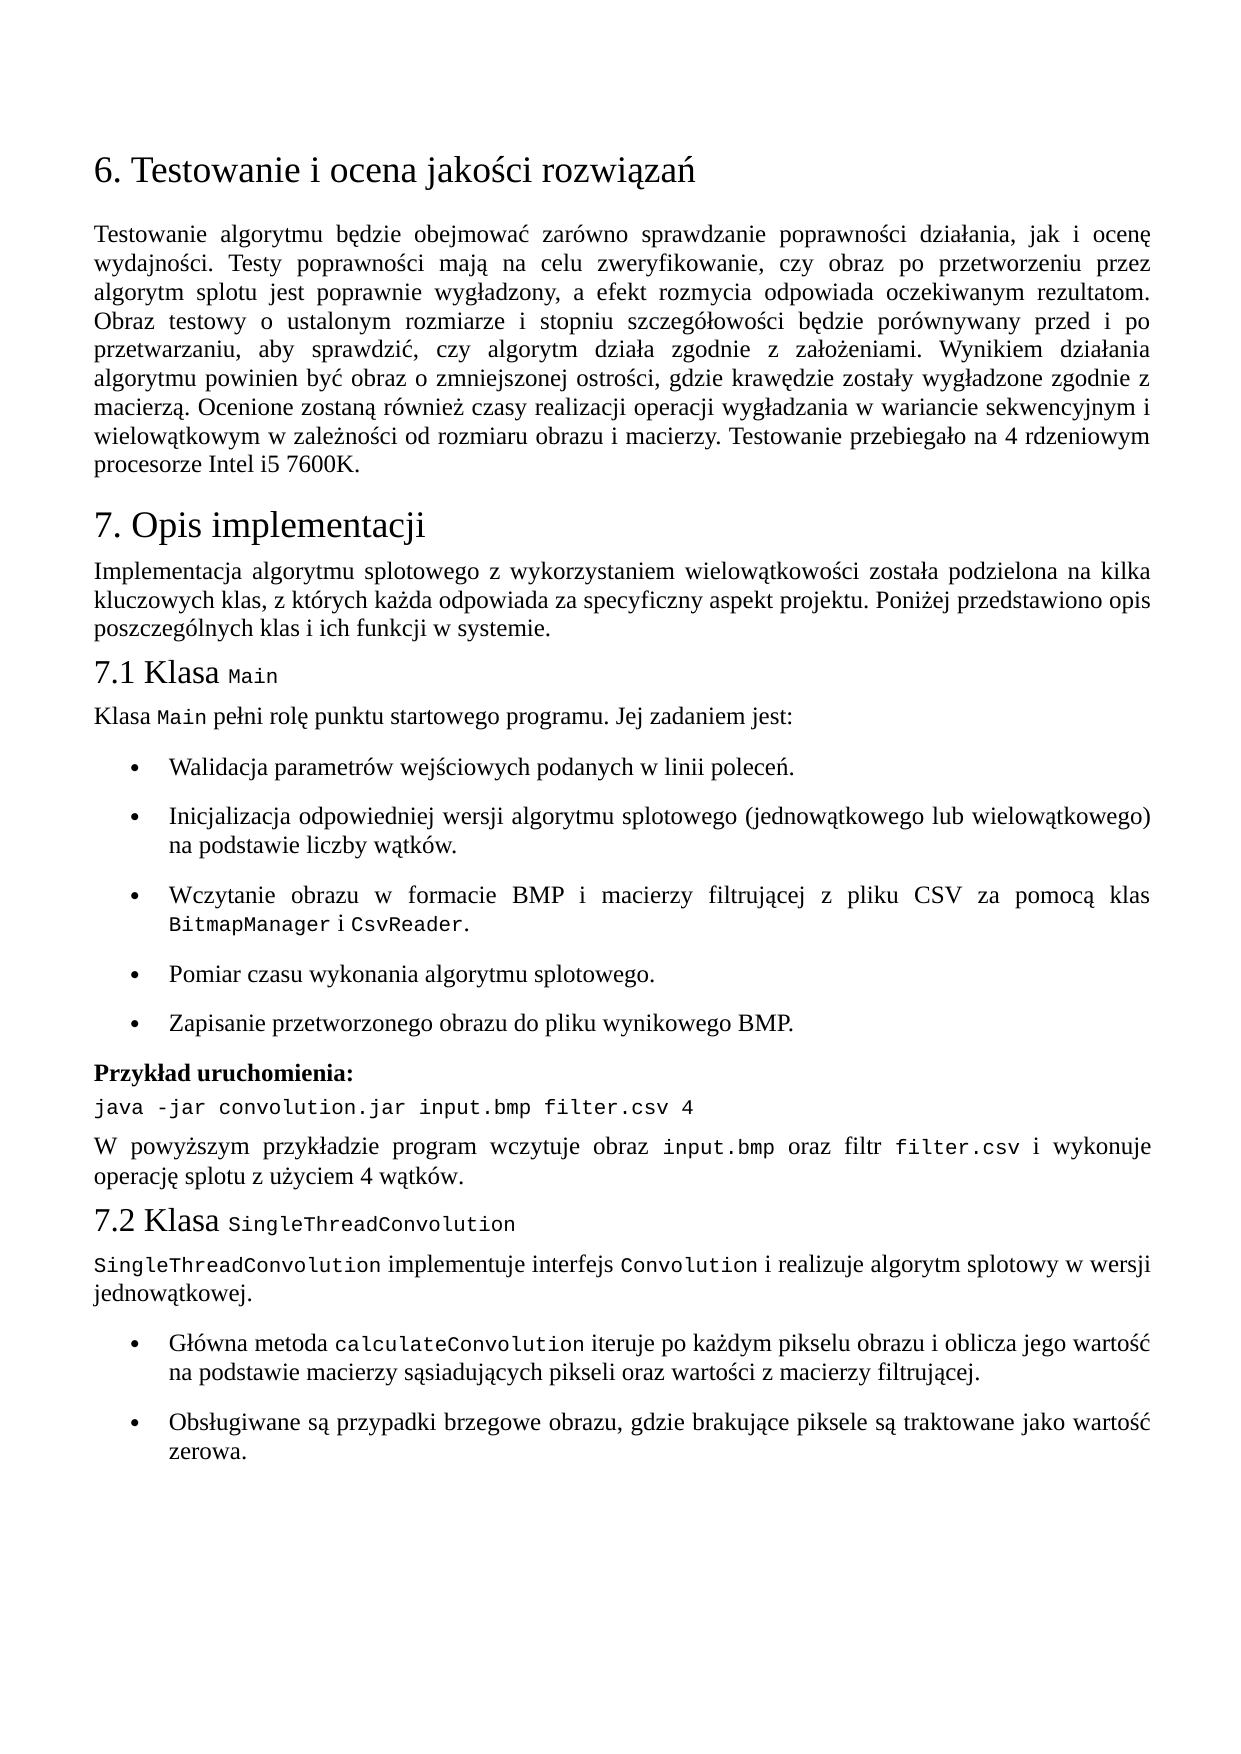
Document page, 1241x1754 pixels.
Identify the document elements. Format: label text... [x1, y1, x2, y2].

list Główna metoda calculateConvolution iteruje po każdym pikselu obrazu i oblicza jego wartość na podstawie macierzy sąsiadujących pikseli oraz wartości z macierzy filtrującej. [131, 1328, 1152, 1386]
text W powyższym przykładzie program wczytuje obraz input.bmp oraz filtr filter.csv i wykonuje operację splotu z użyciem 4 wątków. [94, 1131, 1152, 1189]
subtitle 7.2 Klasa SingleThreadConvolution [94, 1200, 1152, 1238]
list Wczytanie obrazu w formacie BMP i macierzy filtrującej z pliku CSV za pomocą klas BitmapManager i CsvReader. [131, 880, 1152, 938]
text Klasa Main pełni rolę punktu startowego programu. Jej zadaniem jest: [94, 701, 1152, 731]
list Pomiar czasu wykonania algorytmu splotowego. [131, 959, 1152, 988]
text Testowanie algorytmu będzie obejmować zarówno sprawdzanie poprawności działania, jak i ocenę wydajności. Testy poprawności mają na celu zweryfikowanie, czy obraz po przetworzeniu przez algorytm splotu jest poprawnie wygładzony, a efekt rozmycia odpowiada oczekiwanym rezultatom. Obraz testowy o ustalonym rozmiarze i stopniu szczegółowości będzie porównywany przed i po przetwarzaniu, aby sprawdzić, czy algorytm działa zgodnie z założeniami. Wynikiem działania algorytmu powinien być obraz o zmniejszonej ostrości, gdzie krawędzie zostały wygładzone zgodnie z macierzą. Ocenione zostaną również czasy realizacji operacji wygładzania w wariancie sekwencyjnym i wielowątkowym w zależności od rozmiaru obrazu i macierzy. Testowanie przebiegało na 4 rdzeniowym procesorze Intel i5 7600K. [94, 219, 1152, 478]
list Walidacja parametrów wejściowych podanych w linii poleceń. [131, 752, 1152, 781]
text java -jar convolution.jar input.bmp filter.csv 4 [94, 1097, 1152, 1121]
subtitle 6. Testowanie i ocena jakości rozwiązań [94, 148, 1152, 191]
list Obsługiwane są przypadki brzegowe obrazu, gdzie brakujące piksele są traktowane jako wartość zerowa. [131, 1407, 1152, 1464]
subtitle 7.1 Klasa Main [94, 653, 1152, 691]
text SingleThreadConvolution implementuje interfejs Convolution i realizuje algorytm splotowy w wersji jednowątkowej. [94, 1249, 1152, 1307]
list Inicjalizacja odpowiedniej wersji algorytmu splotowego (jednowątkowego lub wielowątkowego) na podstawie liczby wątków. [131, 801, 1152, 859]
text Implementacja algorytmu splotowego z wykorzystaniem wielowątkowości została podzielona na kilka kluczowych klas, z których każda odpowiada za specyficzny aspekt projektu. Poniżej przedstawiono opis poszczególnych klas i ich funkcji w systemie. [94, 556, 1152, 642]
subtitle 7. Opis implementacji [94, 502, 1152, 546]
list Zapisanie przetworzonego obrazu do pliku wynikowego BMP. [131, 1008, 1152, 1037]
text Przykład uruchomienia: [94, 1058, 1152, 1087]
